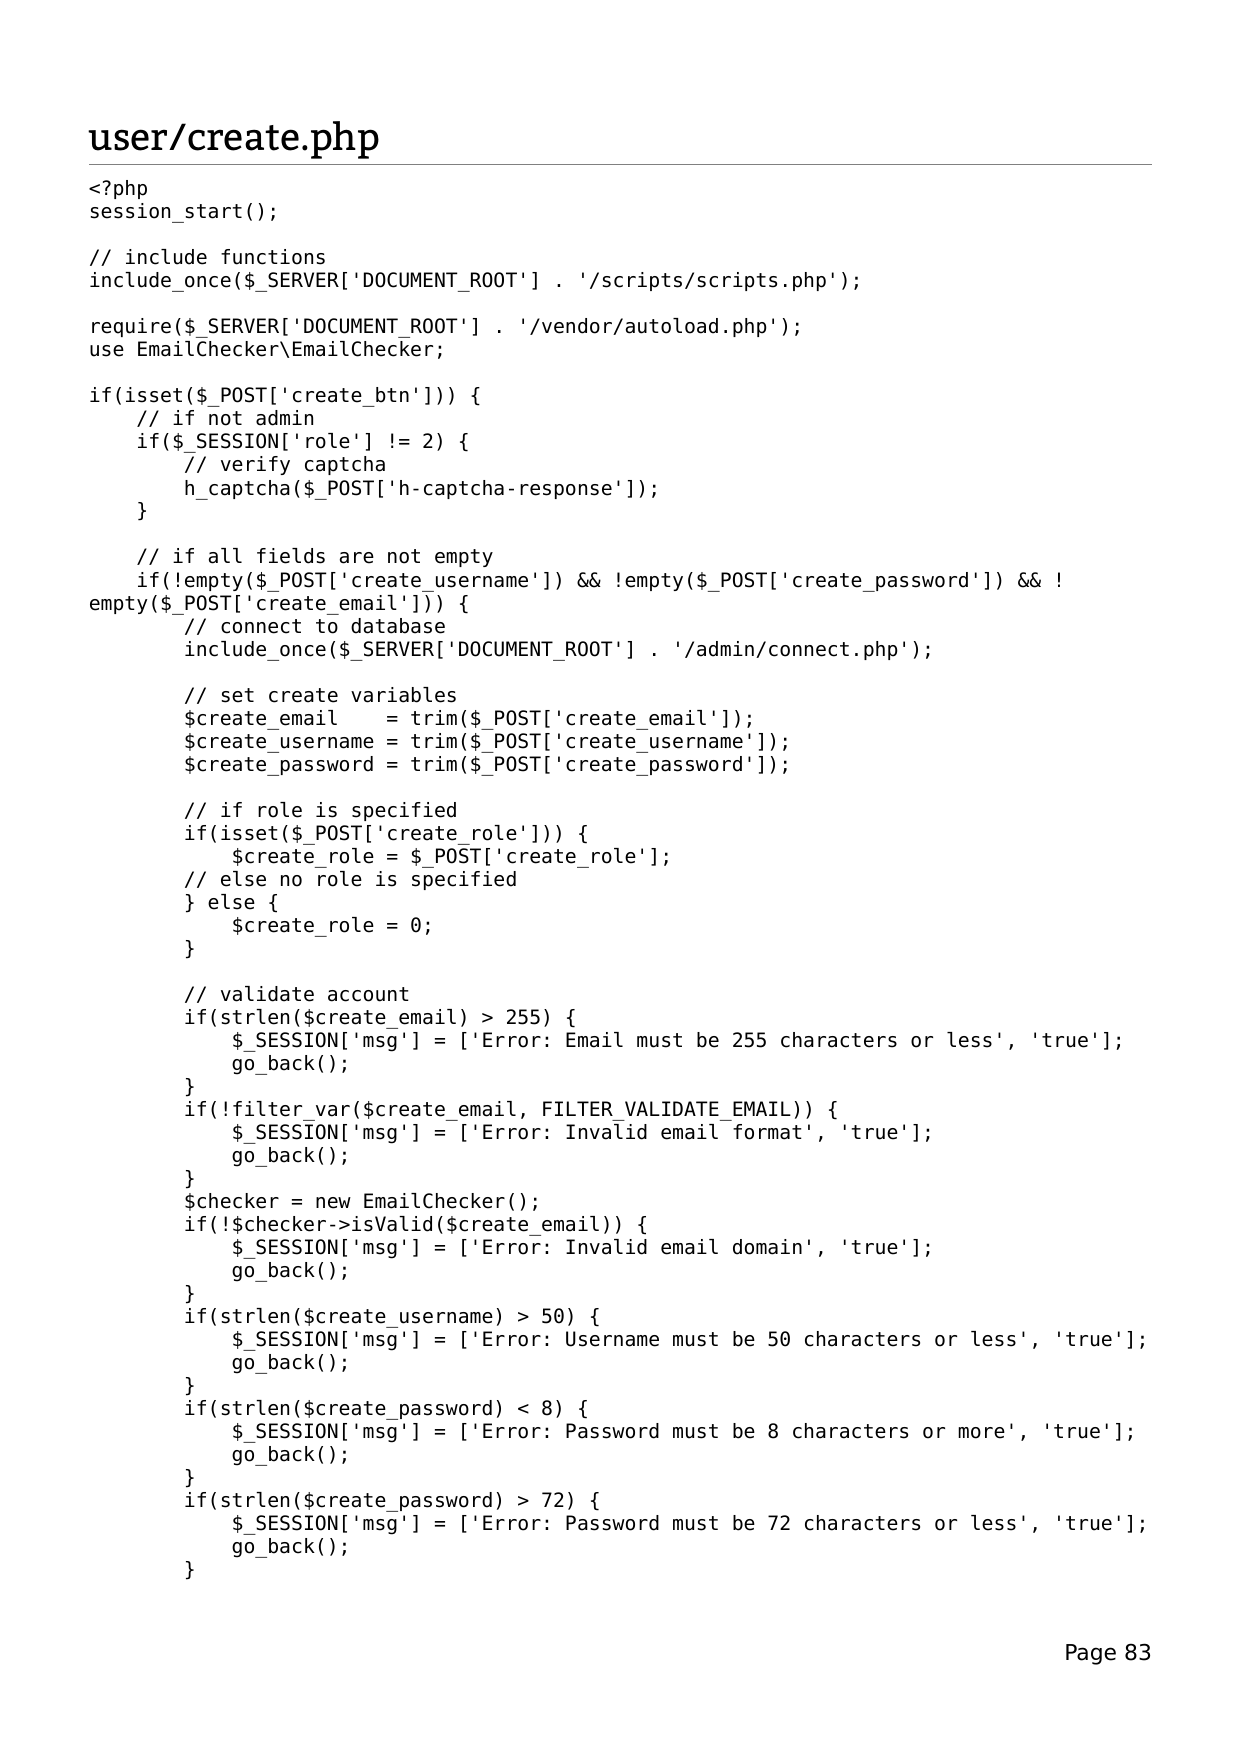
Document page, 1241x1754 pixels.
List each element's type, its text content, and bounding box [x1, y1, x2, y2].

text go_back(); [88, 1443, 1152, 1466]
text $create_email = trim($_POST['create_email']); [88, 707, 1152, 730]
text } [88, 1075, 1152, 1098]
text } else { [88, 891, 1152, 914]
text } [88, 1282, 1152, 1305]
text // if role is specified [88, 799, 1152, 822]
text // connect to database [88, 615, 1152, 638]
text $_SESSION['msg'] = ['Error: Invalid email format', 'true']; [88, 1121, 1152, 1144]
text h_captcha($_POST['h-captcha-response']); [88, 477, 1152, 499]
text $_SESSION['msg'] = ['Error: Invalid email domain', 'true']; [88, 1236, 1152, 1259]
text if(strlen($create_password) > 72) { [88, 1489, 1152, 1512]
text // include functions [88, 246, 1152, 269]
text } [88, 1374, 1152, 1397]
text if(isset($_POST['create_btn'])) { [88, 384, 1152, 407]
text } [88, 1167, 1152, 1190]
subtitle user/create.php [88, 113, 1152, 165]
text $_SESSION['msg'] = ['Error: Email must be 255 characters or less', 'true']; [88, 1029, 1152, 1052]
text // set create variables [88, 684, 1152, 707]
text } [88, 499, 1152, 523]
text go_back(); [88, 1536, 1152, 1558]
text // validate account [88, 983, 1152, 1006]
text include_once($_SERVER['DOCUMENT_ROOT'] . '/scripts/scripts.php'); [88, 269, 1152, 292]
text if($_SESSION['role'] != 2) { [88, 431, 1152, 453]
text if(strlen($create_username) > 50) { [88, 1305, 1152, 1328]
text $_SESSION['msg'] = ['Error: Password must be 72 characters or less', 'true']; [88, 1512, 1152, 1536]
text go_back(); [88, 1144, 1152, 1167]
text } [88, 1466, 1152, 1489]
text if(strlen($create_password) < 8) { [88, 1397, 1152, 1420]
text $_SESSION['msg'] = ['Error: Password must be 8 characters or more', 'true']; [88, 1420, 1152, 1443]
text } [88, 1558, 1152, 1582]
text $create_role = $_POST['create_role']; [88, 845, 1152, 868]
text if(!filter_var($create_email, FILTER_VALIDATE_EMAIL)) { [88, 1098, 1152, 1121]
text if(strlen($create_email) > 255) { [88, 1006, 1152, 1029]
text session_start(); [88, 200, 1152, 223]
text // verify captcha [88, 453, 1152, 477]
text $_SESSION['msg'] = ['Error: Username must be 50 characters or less', 'true']; [88, 1328, 1152, 1351]
text if(!empty($_POST['create_username']) && !empty($_POST['create_password']) && !empty($_POST['create_email'])) { [88, 569, 1152, 615]
text $create_username = trim($_POST['create_username']); [88, 730, 1152, 753]
text <?php [88, 177, 1152, 200]
text use EmailChecker\EmailChecker; [88, 338, 1152, 361]
text if(isset($_POST['create_role'])) { [88, 822, 1152, 845]
text } [88, 937, 1152, 960]
text $create_password = trim($_POST['create_password']); [88, 753, 1152, 776]
text // else no role is specified [88, 868, 1152, 891]
text // if all fields are not empty [88, 546, 1152, 569]
text go_back(); [88, 1259, 1152, 1282]
text // if not admin [88, 407, 1152, 431]
text $create_role = 0; [88, 914, 1152, 937]
text require($_SERVER['DOCUMENT_ROOT'] . '/vendor/autoload.php'); [88, 315, 1152, 338]
text $checker = new EmailChecker(); [88, 1190, 1152, 1213]
text go_back(); [88, 1351, 1152, 1374]
text include_once($_SERVER['DOCUMENT_ROOT'] . '/admin/connect.php'); [88, 638, 1152, 661]
text if(!$checker->isValid($create_email)) { [88, 1213, 1152, 1236]
text go_back(); [88, 1052, 1152, 1075]
